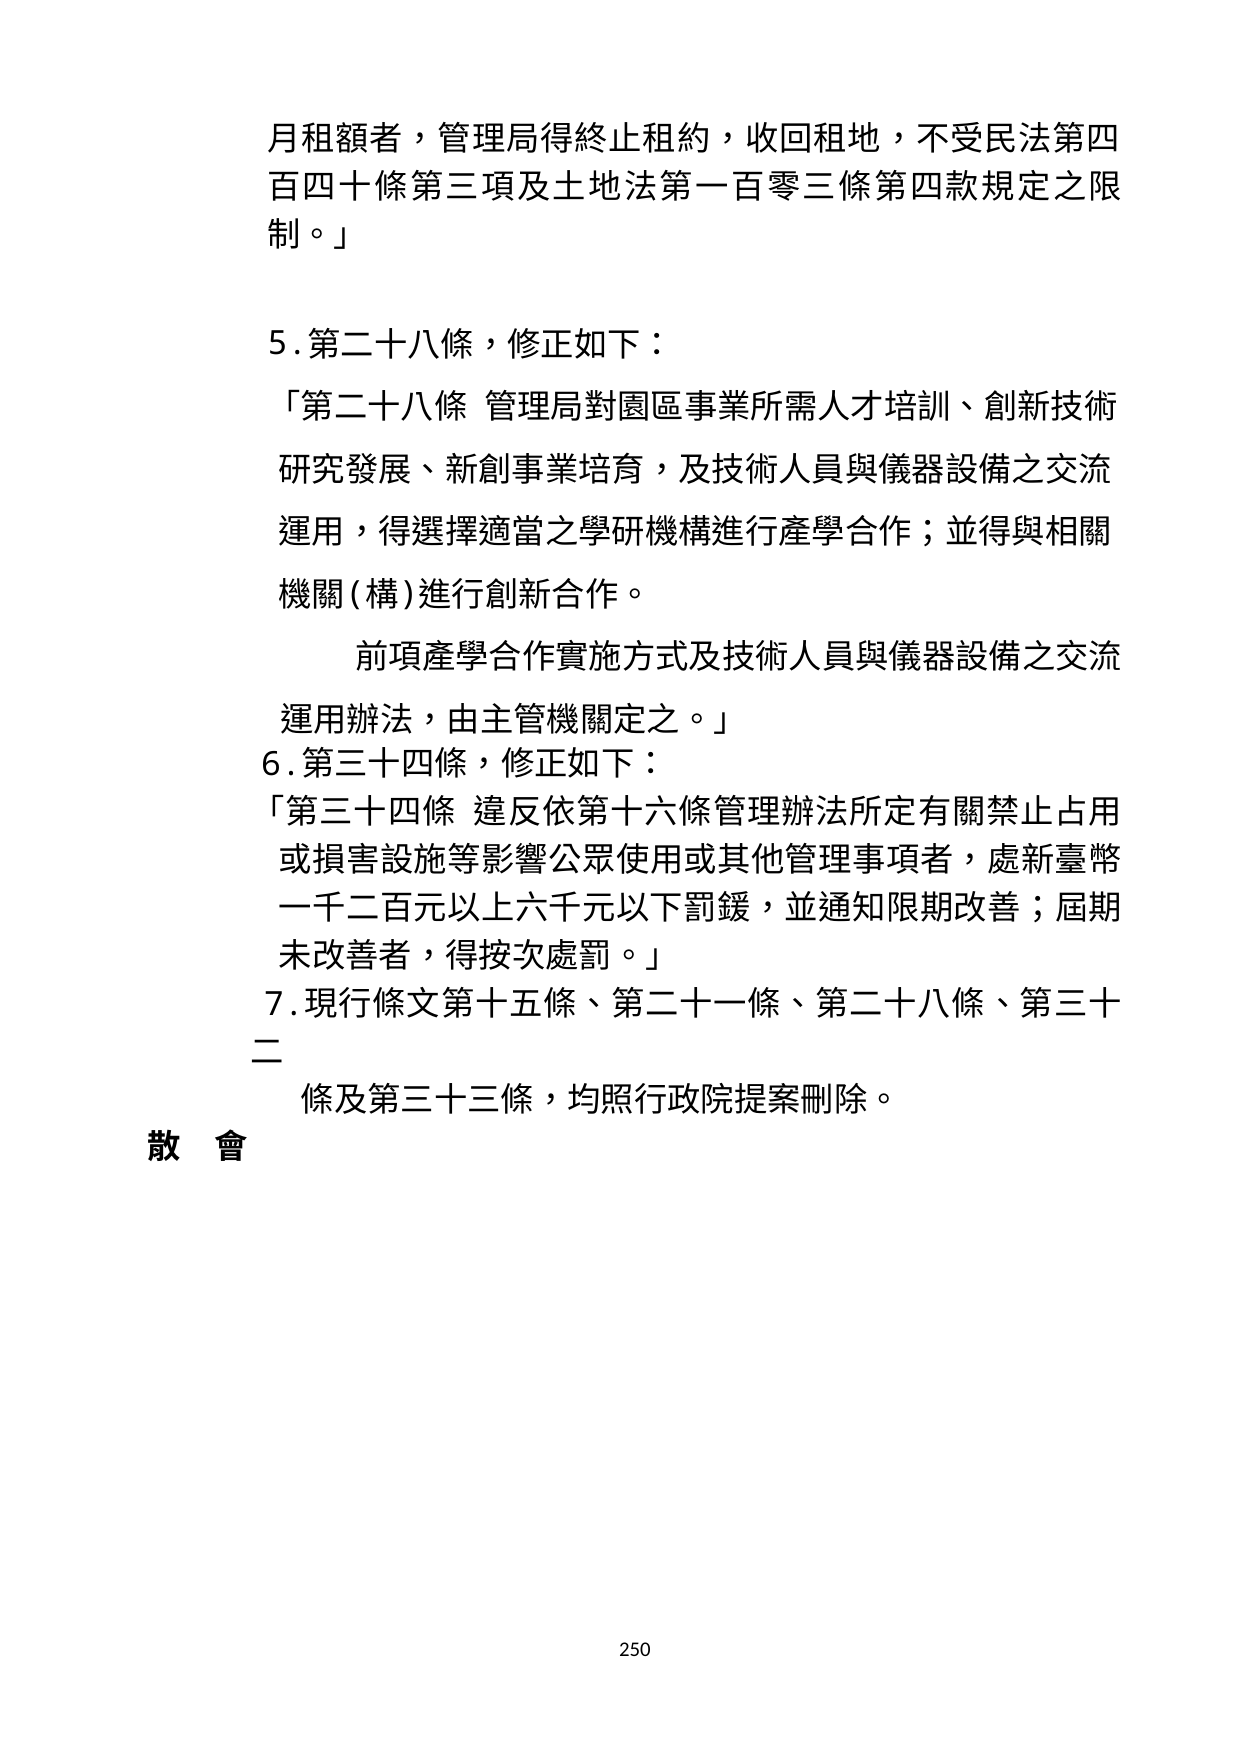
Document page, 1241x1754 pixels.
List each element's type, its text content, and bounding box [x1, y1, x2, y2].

text 「第三十四條 違反依第十六條管理辦法所定有關禁止占用或損害設施等影響公眾使用或其他管理事項者，處新臺幣一千二百元以上六千元以下罰鍰，並通知限期改善；屆期未改善者，得按次處罰。」 [209, 785, 1122, 977]
text 前項產學合作實施方式及技術人員與儀器設備之交流運用辦法，由主管機關定之。」 [280, 612, 1122, 737]
text 7.現行條文第十五條、第二十一條、第二十八條、第三十二 [181, 977, 1122, 1073]
text 條及第三十三條，均照行政院提案刪除。 [181, 1073, 1122, 1121]
text 5.第二十八條，修正如下： [147, 300, 1122, 362]
text 「第二十八條 管理局對園區事業所需人才培訓、創新技術研究發展、新創事業培育，及技術人員與儀器設備之交流運用，得選擇適當之學研機構進行產學合作；並得與相關機關(構)進行創新合作。 [147, 362, 1122, 612]
text 月租額者，管理局得終止租約，收回租地，不受民法第四百四十條第三項及土地法第一百零三條第四款規定之限制。」 [181, 112, 1122, 256]
text 散 會 [147, 1121, 1120, 1168]
text 6.第三十四條，修正如下： [181, 737, 1122, 785]
